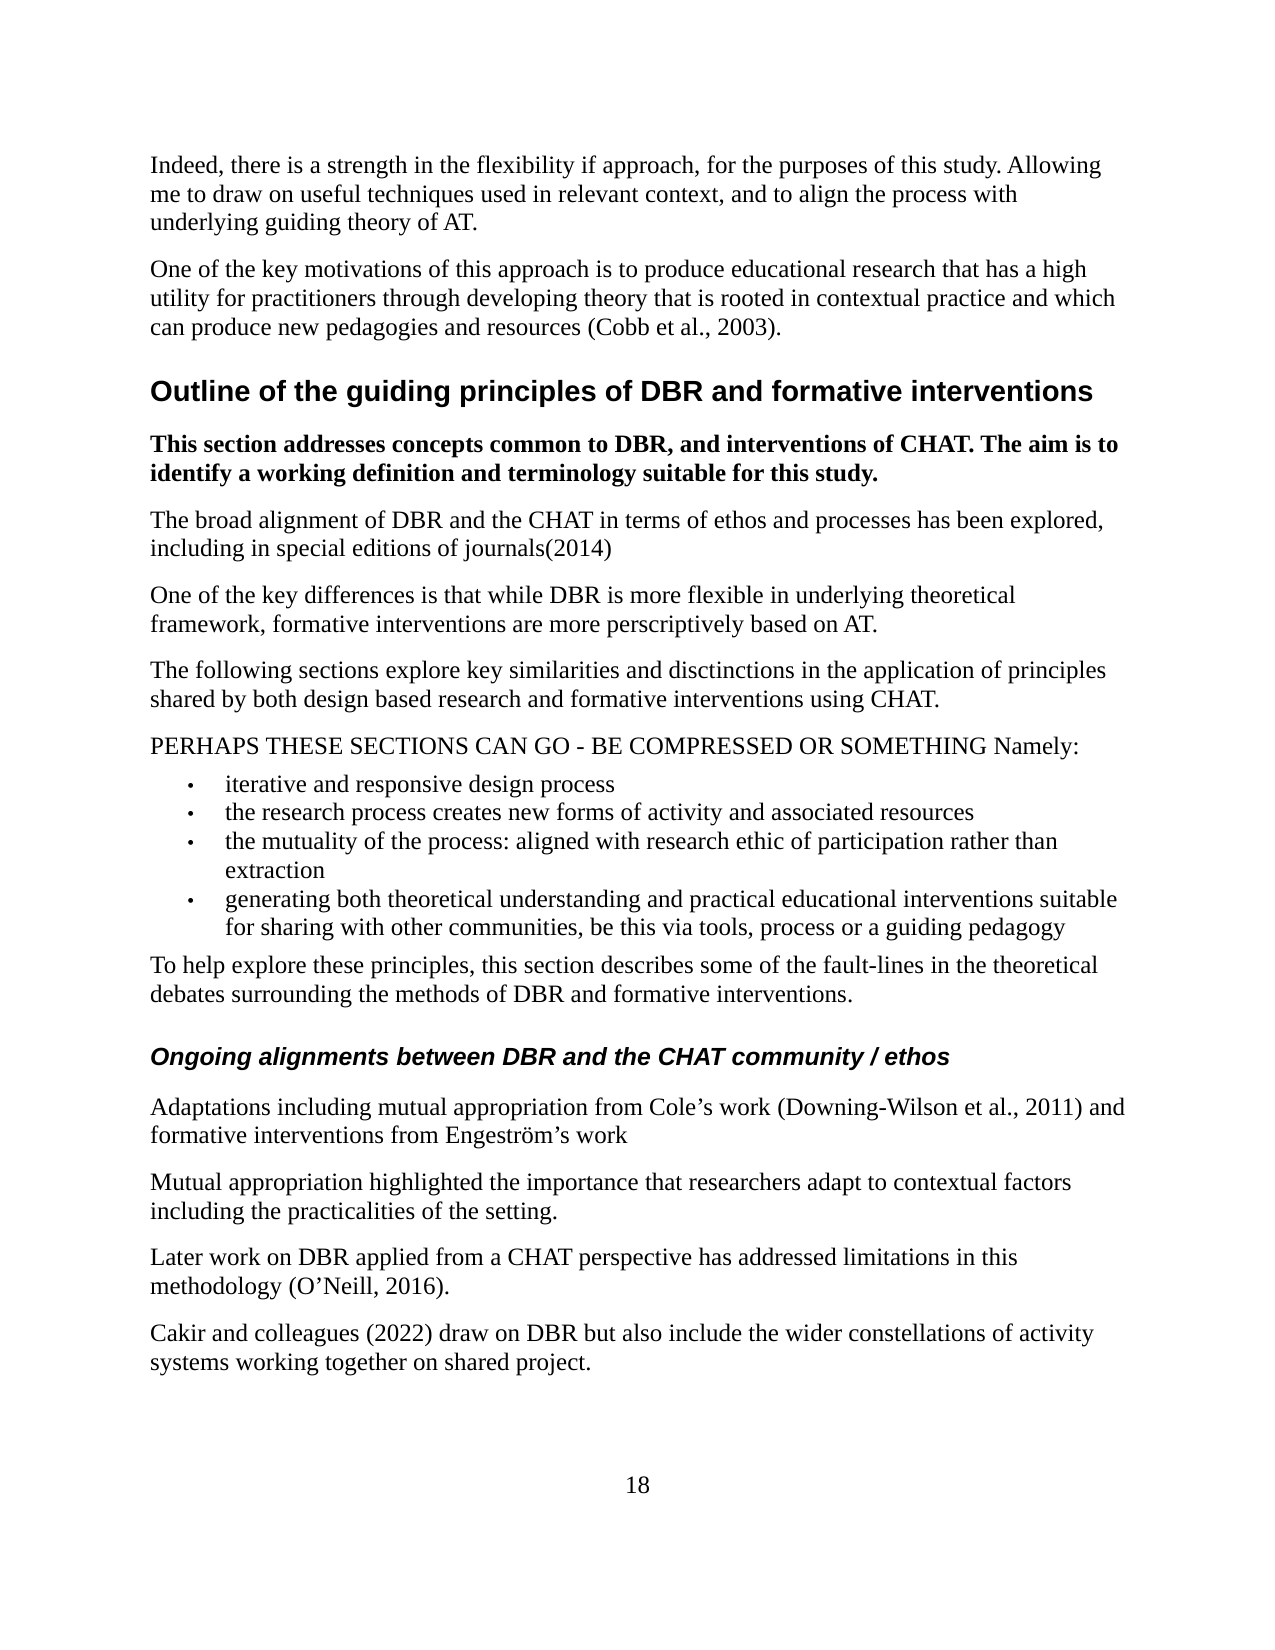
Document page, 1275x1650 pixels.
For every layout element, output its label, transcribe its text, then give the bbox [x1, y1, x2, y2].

text Adaptations including mutual appropriation from Cole’s work (Downing-Wilson et al., 2011) and formative interventions from Engeström’s work [150, 1092, 1125, 1149]
subtitle Outline of the guiding principles of DBR and formative interventions [150, 374, 1125, 408]
text The broad alignment of DBR and the CHAT in terms of ethos and processes has been explored, including in special editions of journals(2014) [150, 505, 1125, 562]
text PERHAPS THESE SECTIONS CAN GO - BE COMPRESSED OR SOMETHING Namely: [150, 731, 1125, 760]
subtitle Ongoing alignments between DBR and the CHAT community / ethos [150, 1042, 1125, 1070]
text One of the key differences is that while DBR is more flexible in underlying theoretical framework, formative interventions are more perscriptively based on AT. [150, 580, 1125, 638]
text Mutual appropriation highlighted the importance that researchers adapt to contextual factors including the practicalities of the setting. [150, 1167, 1125, 1224]
list generating both theoretical understanding and practical educational interventions suitable for sharing with other communities, be this via tools, process or a guiding pedagogy [187, 884, 1125, 941]
text The following sections explore key similarities and disctinctions in the application of principles shared by both design based research and formative interventions using CHAT. [150, 656, 1125, 713]
text One of the key motivations of this approach is to produce educational research that has a high utility for practitioners through developing theory that is rooted in contextual practice and which can produce new pedagogies and resources (Cobb et al., 2003). [150, 254, 1125, 340]
list the research process creates new forms of activity and associated resources [187, 797, 1125, 826]
text Indeed, there is a strength in the flexibility if approach, for the purposes of this study. Allowing me to draw on useful techniques used in relevant context, and to align the process with underlying guiding theory of AT. [150, 150, 1125, 236]
text Cakir and colleagues (2022) draw on DBR but also include the wider constellations of activity systems working together on shared project. [150, 1318, 1125, 1375]
list iterative and responsive design process [187, 769, 1125, 797]
text To help explore these principles, this section describes some of the fault-lines in the theoretical debates surrounding the methods of DBR and formative interventions. [150, 950, 1125, 1008]
text This section addresses concepts common to DBR, and interventions of CHAT. The aim is to identify a working definition and terminology suitable for this study. [150, 429, 1125, 487]
text Later work on DBR applied from a CHAT perspective has addressed limitations in this methodology (O’Neill, 2016). [150, 1242, 1125, 1300]
list the mutuality of the process: aligned with research ethic of participation rather than extraction [187, 826, 1125, 884]
